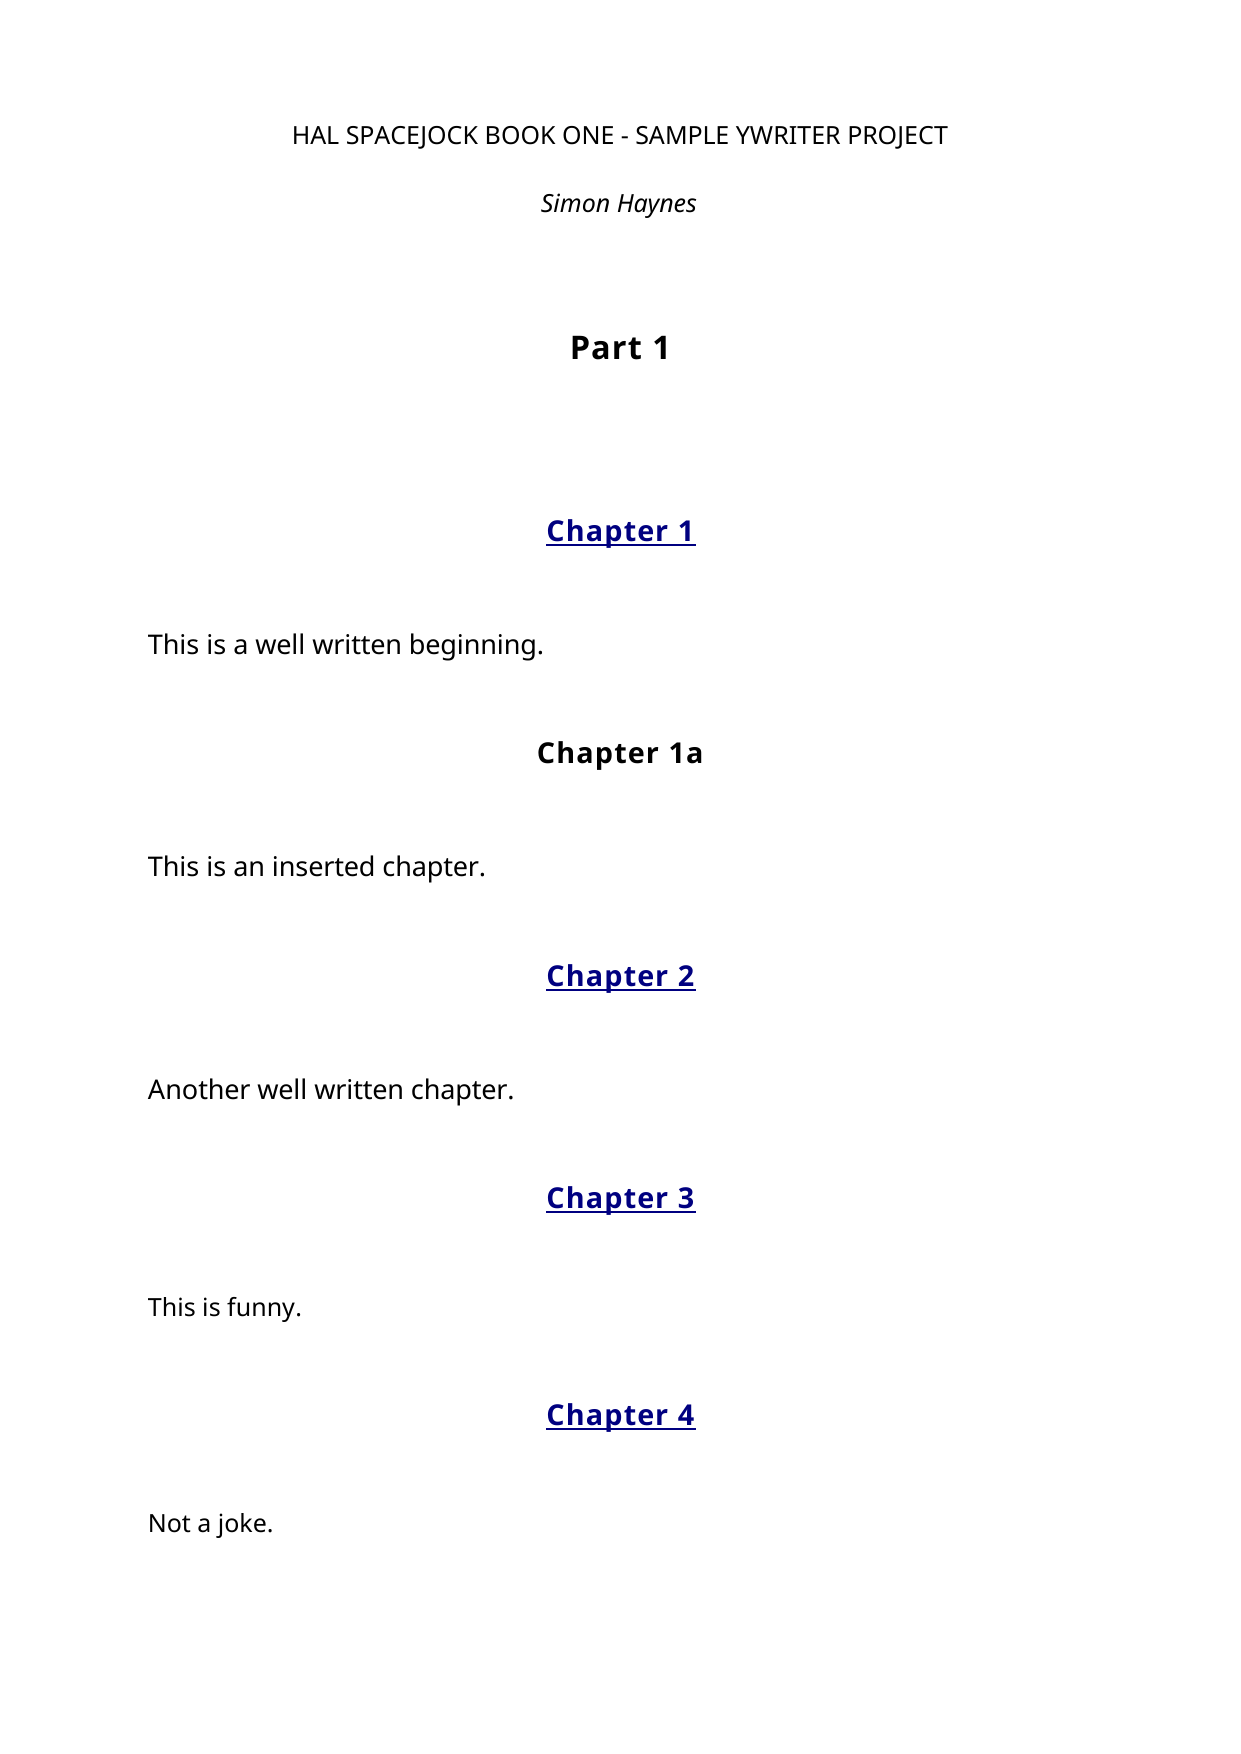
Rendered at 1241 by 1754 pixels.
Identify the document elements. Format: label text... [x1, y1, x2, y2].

text This is a well written beginning. [148, 621, 1093, 662]
subtitle Chapter 1a [148, 733, 1093, 772]
text This is funny. [148, 1288, 1093, 1324]
subtitle Chapter 3 [148, 1178, 1093, 1217]
subtitle Chapter 4 [148, 1394, 1093, 1434]
text Another well written chapter. [148, 1066, 1093, 1107]
subtitle Part 1 [148, 325, 1093, 369]
subtitle Chapter 2 [148, 955, 1093, 995]
subtitle Chapter 1 [148, 510, 1093, 550]
text Not a joke. [148, 1505, 1093, 1540]
title Hal Spacejock book one - Sample yWriter Project [148, 118, 1093, 152]
text This is an inserted chapter. [148, 843, 1093, 884]
subtitle Simon Haynes [148, 186, 1093, 220]
